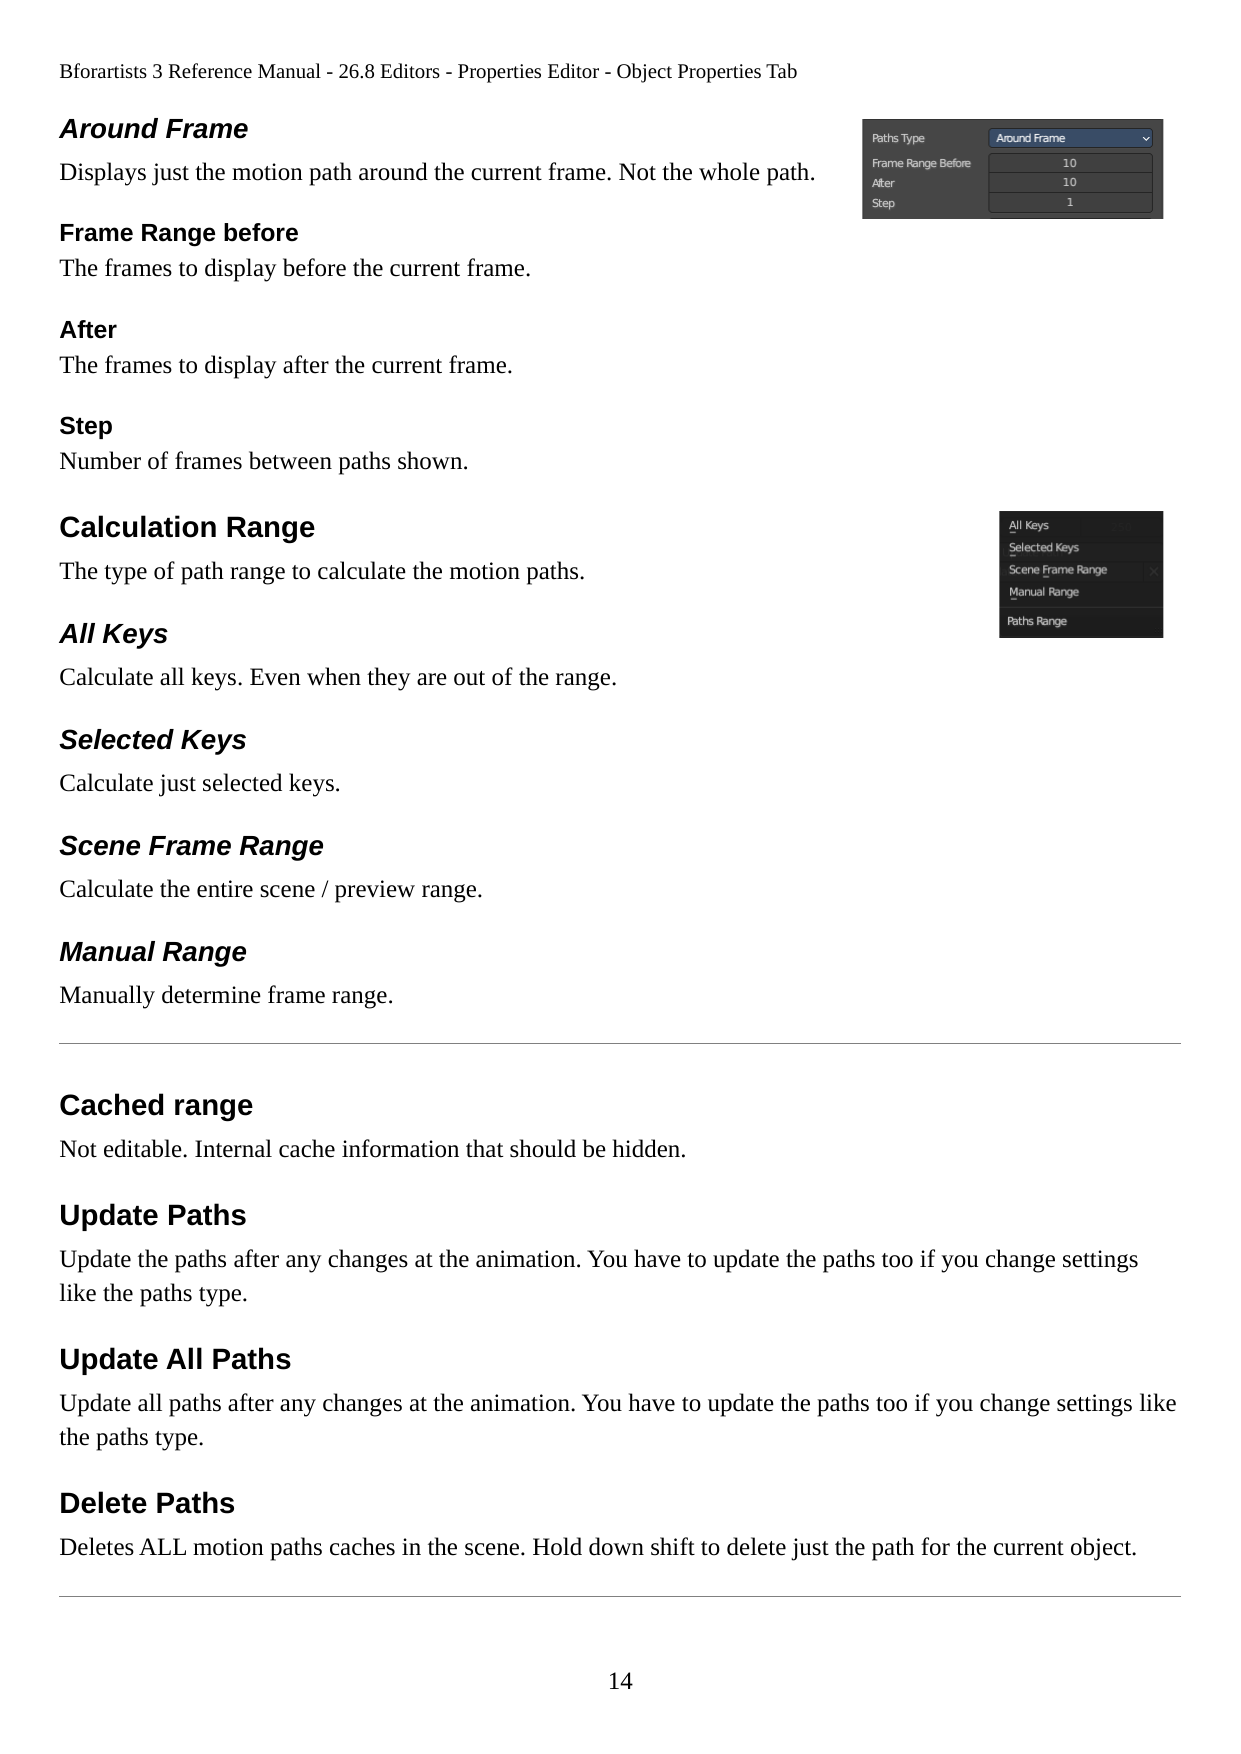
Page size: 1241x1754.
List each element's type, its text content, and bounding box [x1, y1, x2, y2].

subtitle Manual Range [59, 935, 1181, 967]
text Deletes ALL motion paths caches in the scene. Hold down shift to delete just the path for the current object. [59, 1532, 1181, 1561]
text Calculate just selected keys. [59, 768, 1181, 797]
text Calculate the entire scene / preview range. [59, 874, 1181, 902]
text Number of frames between paths shown. [59, 446, 1181, 475]
text Update all paths after any changes at the animation. You have to update the paths too if you change settings like the paths type. [59, 1388, 1181, 1451]
subtitle Calculation Range [59, 510, 1181, 543]
text Calculate all keys. Even when they are out of the range. [59, 662, 1181, 691]
picture [999, 511, 1164, 638]
subtitle Update All Paths [59, 1342, 1181, 1376]
subtitle Cached range [59, 1087, 1181, 1121]
subtitle Delete Paths [59, 1486, 1181, 1520]
picture [862, 119, 1164, 219]
subtitle Frame Range before [59, 218, 1181, 247]
subtitle Update Paths [59, 1197, 1181, 1231]
text The frames to display before the current frame. [59, 253, 1181, 282]
text The frames to display after the current frame. [59, 350, 1181, 378]
subtitle Scene Frame Range [59, 829, 1181, 861]
subtitle Selected Keys [59, 723, 1181, 755]
subtitle Around Frame [59, 113, 1181, 144]
text Not editable. Internal cache information that should be hidden. [59, 1134, 1181, 1162]
text Manually determine frame range. [59, 980, 1181, 1008]
text Displays just the motion path around the current frame. Not the whole path. [59, 157, 862, 186]
subtitle After [59, 315, 1181, 343]
text Update the paths after any changes at the animation. You have to update the paths too if you change settings like the paths type. [59, 1244, 1181, 1307]
subtitle All Keys [59, 617, 1181, 649]
subtitle Step [59, 411, 1181, 440]
text The type of path range to calculate the motion paths. [59, 556, 999, 585]
